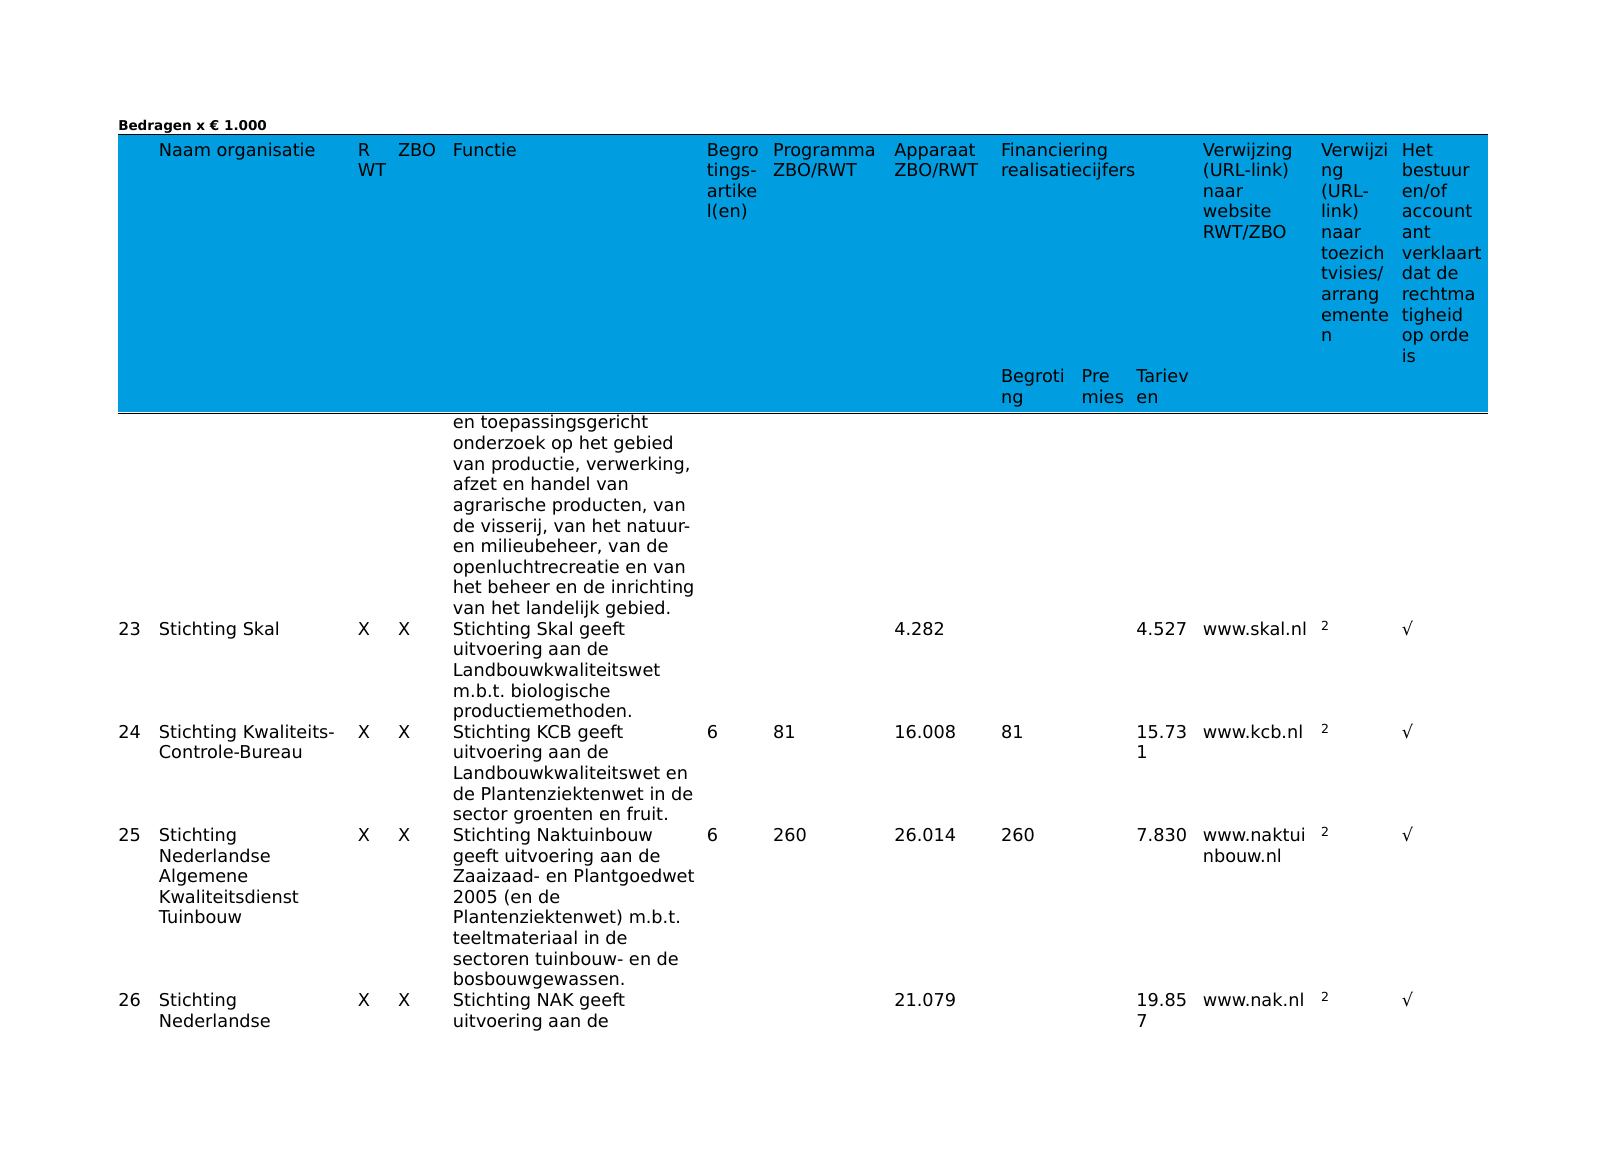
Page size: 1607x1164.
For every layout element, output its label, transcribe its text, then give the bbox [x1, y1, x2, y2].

table_cell Programma ZBO/RWT [767, 135, 888, 366]
table_cell [767, 414, 888, 619]
table_cell Stichting Skal [153, 619, 352, 722]
table_cell [767, 990, 888, 1031]
table_cell 7.830 [1130, 825, 1197, 990]
table_cell X [352, 825, 392, 990]
table_cell 16.008 [888, 722, 995, 825]
table_cell 6 [701, 722, 767, 825]
table_cell Het bestuur en/of accountant verklaart dat de rechtmatigheid op orde is [1396, 135, 1488, 366]
table_cell [153, 414, 352, 619]
table_cell www.nak.nl [1197, 990, 1315, 1031]
table_cell [701, 619, 767, 722]
table_cell 2 [1315, 990, 1396, 1031]
table_cell [1315, 414, 1396, 619]
table_cell [352, 366, 392, 412]
table_cell [995, 414, 1076, 619]
table_cell Financiering realisatiecijfers [995, 135, 1197, 366]
table_cell [1076, 825, 1130, 990]
table_cell en toepassingsgericht onderzoek op het gebied van productie, verwerking, afzet en handel van agrarische producten, van de visserij, van het natuur- en milieubeheer, van de openluchtrecreatie en van het beheer en de inrichting van het landelijk gebied. [447, 414, 701, 619]
table_cell [1315, 366, 1396, 412]
table_cell [888, 366, 995, 412]
table_cell X [352, 722, 392, 825]
table_cell Stichting Kwaliteits-Controle-Bureau [153, 722, 352, 825]
table_cell [1197, 414, 1315, 619]
table_cell 26.014 [888, 825, 995, 990]
table_cell X [352, 990, 392, 1031]
table_cell Tarieven [1130, 366, 1197, 412]
table_cell Functie [447, 135, 701, 366]
table_cell Stichting Nederlandse Algemene Kwaliteitsdienst Tuinbouw [153, 825, 352, 990]
table_cell [1076, 990, 1130, 1031]
table_cell [153, 366, 352, 412]
table_cell √ [1396, 619, 1488, 722]
table_cell Verwijzing (URL-link) naar toezichtvisies/ arrangementen [1315, 135, 1396, 366]
table_cell Begrotings- artikel(en) [701, 135, 767, 366]
table_cell 19.857 [1130, 990, 1197, 1031]
table_cell 21.079 [888, 990, 995, 1031]
table_cell 2 [1315, 619, 1396, 722]
table_cell 4.282 [888, 619, 995, 722]
table_cell [995, 619, 1076, 722]
table_cell 24 [118, 722, 153, 825]
table_cell [392, 366, 447, 412]
table_cell Stichting KCB geeft uitvoering aan de Landbouwkwaliteitswet en de Plantenziektenwet in de sector groenten en fruit. [447, 722, 701, 825]
table_cell 81 [767, 722, 888, 825]
table_cell 15.731 [1130, 722, 1197, 825]
table_cell [1396, 366, 1488, 412]
table_cell [995, 990, 1076, 1031]
table_cell [701, 414, 767, 619]
table_cell 260 [995, 825, 1076, 990]
table_cell 4.527 [1130, 619, 1197, 722]
table_cell ZBO [392, 135, 447, 366]
table_cell [1076, 619, 1130, 722]
table_cell [1076, 414, 1130, 619]
table_cell √ [1396, 825, 1488, 990]
table_cell √ [1396, 990, 1488, 1031]
table_cell 2 [1315, 722, 1396, 825]
table_cell 81 [995, 722, 1076, 825]
table_cell Stichting Naktuinbouw geeft uitvoering aan de Zaaizaad- en Plantgoedwet 2005 (en de Plantenziektenwet) m.b.t. teeltmateriaal in de sectoren tuinbouw- en de bosbouwgewassen. [447, 825, 701, 990]
table_cell 2 [1315, 825, 1396, 990]
table_cell Stichting NAK geeft uitvoering aan de [447, 990, 701, 1031]
table_cell [118, 366, 153, 412]
table_cell www.naktuinbouw.nl [1197, 825, 1315, 990]
table_cell X [392, 990, 447, 1031]
table_cell [888, 414, 995, 619]
table_cell 23 [118, 619, 153, 722]
table_header Bedragen x € 1.000 [118, 118, 1488, 134]
table_cell [392, 414, 447, 619]
table_cell [1396, 414, 1488, 619]
table_cell [1130, 414, 1197, 619]
table_cell 25 [118, 825, 153, 990]
table_cell [118, 414, 153, 619]
table_cell [767, 366, 888, 412]
table_cell [447, 366, 701, 412]
table_cell Premies [1076, 366, 1130, 412]
table_cell Begroting [995, 366, 1076, 412]
table_cell X [352, 619, 392, 722]
table_cell Stichting Nederlandse [153, 990, 352, 1031]
table_cell [701, 990, 767, 1031]
table_cell X [392, 619, 447, 722]
table_cell [767, 619, 888, 722]
table_cell [1197, 366, 1315, 412]
table_cell [701, 366, 767, 412]
table_cell 260 [767, 825, 888, 990]
table_cell X [392, 825, 447, 990]
table_cell www.skal.nl [1197, 619, 1315, 722]
table_cell Naam organisatie [153, 135, 352, 366]
table_cell X [392, 722, 447, 825]
table_cell RWT [352, 135, 392, 366]
table_cell √ [1396, 722, 1488, 825]
table_cell Stichting Skal geeft uitvoering aan de Landbouwkwaliteitswet m.b.t. biologische productiemethoden. [447, 619, 701, 722]
table_cell Verwijzing (URL-link) naar website RWT/ZBO [1197, 135, 1315, 366]
table_cell 26 [118, 990, 153, 1031]
table_cell [352, 414, 392, 619]
table_cell 6 [701, 825, 767, 990]
table_cell [1076, 722, 1130, 825]
table_cell www.kcb.nl [1197, 722, 1315, 825]
table_cell [118, 135, 153, 366]
table_cell Apparaat ZBO/RWT [888, 135, 995, 366]
